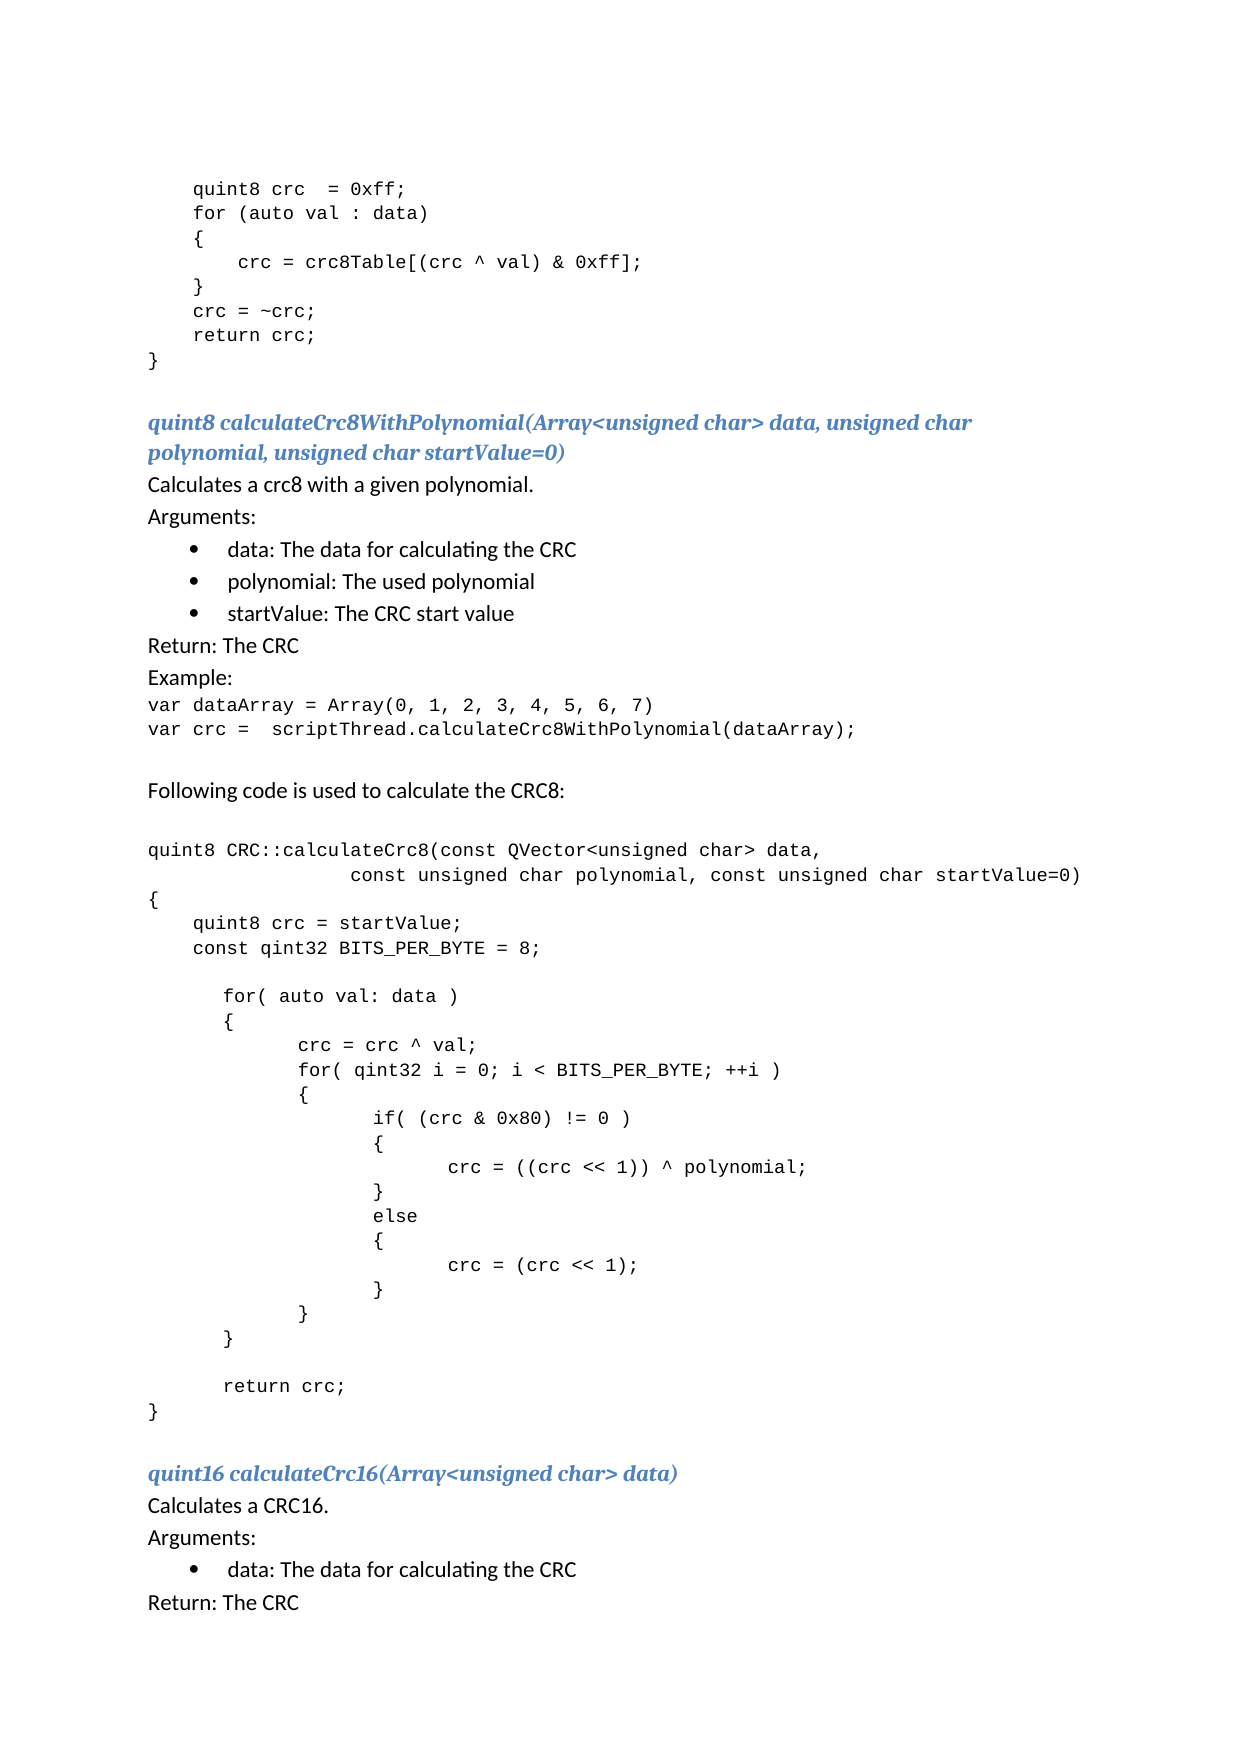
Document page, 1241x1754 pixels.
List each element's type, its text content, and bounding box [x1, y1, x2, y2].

text crc = ~crc; [148, 302, 1093, 323]
text var crc = scriptThread.calculateCrc8WithPolynomial(dataArray); [148, 720, 1093, 741]
text if( (crc & 0x80) != 0 ) [148, 1109, 1093, 1130]
text quint8 CRC::calculateCrc8(const QVector<unsigned char> data, [148, 841, 1093, 862]
text Calculates a crc8 with a given polynomial. [148, 470, 1093, 498]
list data: The data for calculating the CRC [190, 535, 1093, 563]
text quint8 crc = 0xff; [148, 180, 1093, 201]
subtitle quint16 calculateCrc16(Array<unsigned char> data) [148, 1461, 1093, 1487]
text { [148, 1133, 1093, 1155]
subtitle quint8 calculateCrc8WithPolynomial(Array<unsigned char> data, unsigned char polynomial, unsigned char startValue=0) [148, 410, 1093, 466]
text crc = (crc << 1); [148, 1255, 1093, 1277]
text { [223, 1085, 1093, 1106]
text } [148, 350, 1093, 372]
text } [148, 1182, 1093, 1203]
text return crc; [148, 1377, 1093, 1398]
text { [148, 1231, 1093, 1252]
text { [148, 890, 1093, 911]
text crc = crc ^ val; [223, 1036, 1093, 1057]
text crc = crc8Table[(crc ^ val) & 0xff]; [148, 253, 1093, 274]
text crc = ((crc << 1)) ^ polynomial; [148, 1158, 1093, 1179]
text Arguments: [148, 502, 1093, 531]
text quint8 crc = startValue; [148, 914, 1093, 935]
text { [148, 228, 1093, 250]
text const unsigned char polynomial, const unsigned char startValue=0) [148, 865, 1093, 887]
text } [148, 1280, 1093, 1301]
text } [148, 1304, 1093, 1325]
text Return: The CRC [148, 631, 1093, 659]
text { [148, 1012, 1093, 1033]
text var dataArray = Array(0, 1, 2, 3, 4, 5, 6, 7) [148, 696, 1093, 717]
text } [148, 1402, 1093, 1423]
text else [148, 1207, 1093, 1228]
text for( qint32 i = 0; i < BITS_PER_BYTE; ++i ) [223, 1060, 1093, 1082]
text return crc; [148, 326, 1093, 347]
text Arguments: [148, 1523, 1093, 1551]
text for( auto val: data ) [148, 987, 1093, 1008]
text } [148, 1328, 1093, 1350]
text for (auto val : data) [148, 204, 1093, 225]
text } [148, 277, 1093, 298]
text const qint32 BITS_PER_BYTE = 8; [148, 938, 1093, 960]
list startValue: The CRC start value [190, 599, 1093, 627]
text Example: [148, 663, 1093, 691]
text Calculates a CRC16. [148, 1491, 1093, 1519]
list data: The data for calculating the CRC [190, 1556, 1093, 1584]
text Return: The CRC [148, 1588, 1093, 1616]
text Following code is used to calculate the CRC8: [148, 777, 1093, 804]
list polynomial: The used polynomial [190, 567, 1093, 595]
